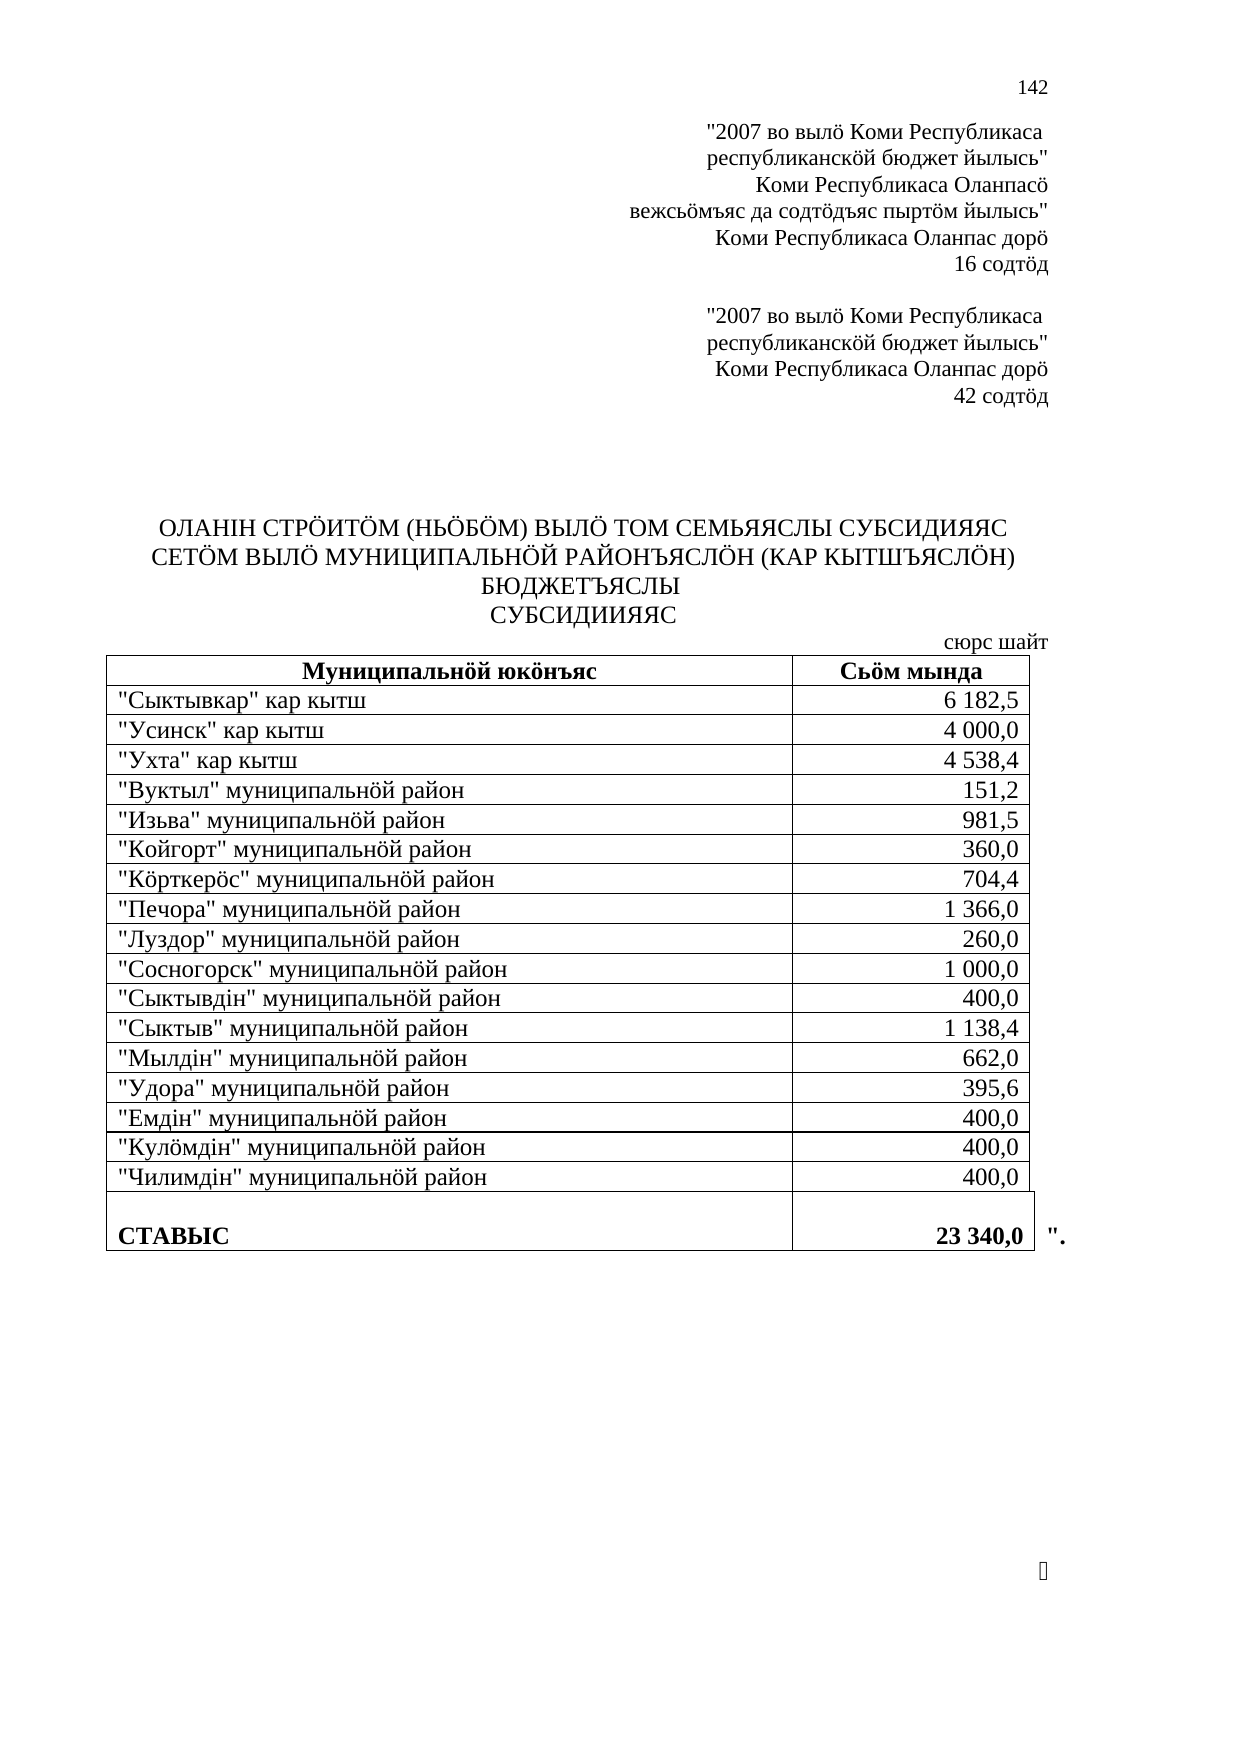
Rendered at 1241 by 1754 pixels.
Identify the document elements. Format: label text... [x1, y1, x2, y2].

text республиканскöй бюджет йылысь" [118, 329, 1048, 355]
table_cell "Вуктыл" муниципальнöй район [107, 775, 792, 804]
table_cell 395,6 [793, 1073, 1029, 1102]
table_cell "Сыктыв" муниципальнöй район [107, 1013, 792, 1042]
table_cell [1030, 1012, 1094, 1042]
table_cell 704,4 [793, 864, 1029, 893]
table_cell "Сыктывкар" кар кытш [107, 686, 792, 714]
text сюрс шайт [118, 628, 1048, 655]
table_cell [1030, 1102, 1094, 1131]
table_cell [1030, 804, 1094, 833]
table_cell [1030, 893, 1094, 923]
table_cell 260,0 [793, 924, 1029, 953]
table_cell ". [1035, 1191, 1094, 1249]
text СУБСИДИИЯЯС [118, 600, 1048, 628]
table_cell "Кöрткерöс" муниципальнöй район [107, 864, 792, 893]
text Коми Республикаса Оланпасö [118, 171, 1048, 197]
table_cell 6 182,5 [793, 686, 1029, 714]
table_cell "Койгорт" муниципальнöй район [107, 835, 792, 863]
table_cell 400,0 [793, 984, 1029, 1012]
table_cell [1030, 863, 1094, 893]
table_cell "Мылдін" муниципальнöй район [107, 1043, 792, 1072]
table_cell "Удора" муниципальнöй район [107, 1073, 792, 1102]
table_cell [1030, 923, 1094, 953]
text вежсьöмъяс да содтöдъяс пыртöм йылысь" [118, 197, 1048, 223]
text республиканскöй бюджет йылысь" [118, 144, 1048, 171]
table_cell 400,0 [793, 1162, 1029, 1191]
table_cell "Сосногорск" муниципальнöй район [107, 954, 792, 982]
table_cell 1 366,0 [793, 894, 1029, 923]
text "2007 во вылö Коми Республикаса [118, 303, 1048, 329]
table_cell 400,0 [793, 1133, 1029, 1161]
table_cell "Печора" муниципальнöй район [107, 894, 792, 923]
table_cell 981,5 [793, 805, 1029, 833]
table_header Сьöм мында [793, 656, 1029, 684]
table_cell [1030, 1042, 1094, 1072]
table_header [1030, 655, 1094, 684]
table_cell [1030, 774, 1094, 804]
table_cell [1030, 744, 1094, 774]
table_cell "Усинск" кар кытш [107, 715, 792, 744]
text Коми Республикаса Оланпас дорö [118, 223, 1048, 250]
table_cell [1030, 685, 1094, 714]
table_cell [1030, 714, 1094, 744]
table_cell 151,2 [793, 775, 1029, 804]
table_cell 23 340,0 [793, 1192, 1034, 1249]
table_cell [1030, 953, 1094, 982]
table_cell "Луздор" муниципальнöй район [107, 924, 792, 953]
text "2007 во вылö Коми Республикаса [118, 118, 1048, 144]
table_cell 4 538,4 [793, 745, 1029, 774]
table_cell "Чилимдін" муниципальнöй район [107, 1162, 792, 1191]
table_header Муниципальнöй юкöнъяс [107, 656, 792, 684]
table_cell "Ухта" кар кытш [107, 745, 792, 774]
text Коми Республикаса Оланпас дорö [118, 355, 1048, 382]
table_cell 4 000,0 [793, 715, 1029, 744]
table_cell СТАВЫС [107, 1192, 792, 1249]
text 16 содтöд [118, 250, 1048, 276]
table_cell "Сыктывдін" муниципальнöй район [107, 984, 792, 1012]
table_cell 360,0 [793, 835, 1029, 863]
table_cell [1030, 834, 1094, 863]
table_cell 400,0 [793, 1103, 1029, 1131]
table_cell "Кулöмдін" муниципальнöй район [107, 1133, 792, 1161]
table_cell "Емдін" муниципальнöй район [107, 1103, 792, 1131]
text ОЛАНIН СТРÖИТÖМ (НЬÖБÖМ) ВЫЛÖ ТОМ СЕМЬЯЯСЛЫ СУБСИДИЯЯС СЕТÖМ ВЫЛÖ МУНИЦИПАЛЬНÖЙ РАЙОНЪЯСЛÖН (КАР КЫТШЪЯСЛÖН) БЮДЖЕТЪЯСЛЫ [118, 513, 1048, 600]
table_cell [1030, 1072, 1094, 1102]
table_cell 1 000,0 [793, 954, 1029, 982]
table_cell [1030, 1131, 1094, 1161]
text 42 содтöд [118, 382, 1048, 408]
text  [118, 1562, 1048, 1586]
table_cell [1030, 1161, 1094, 1191]
table_cell 1 138,4 [793, 1013, 1029, 1042]
table_cell 662,0 [793, 1043, 1029, 1072]
table_cell [1030, 983, 1094, 1012]
table_cell "Изьва" муниципальнöй район [107, 805, 792, 833]
